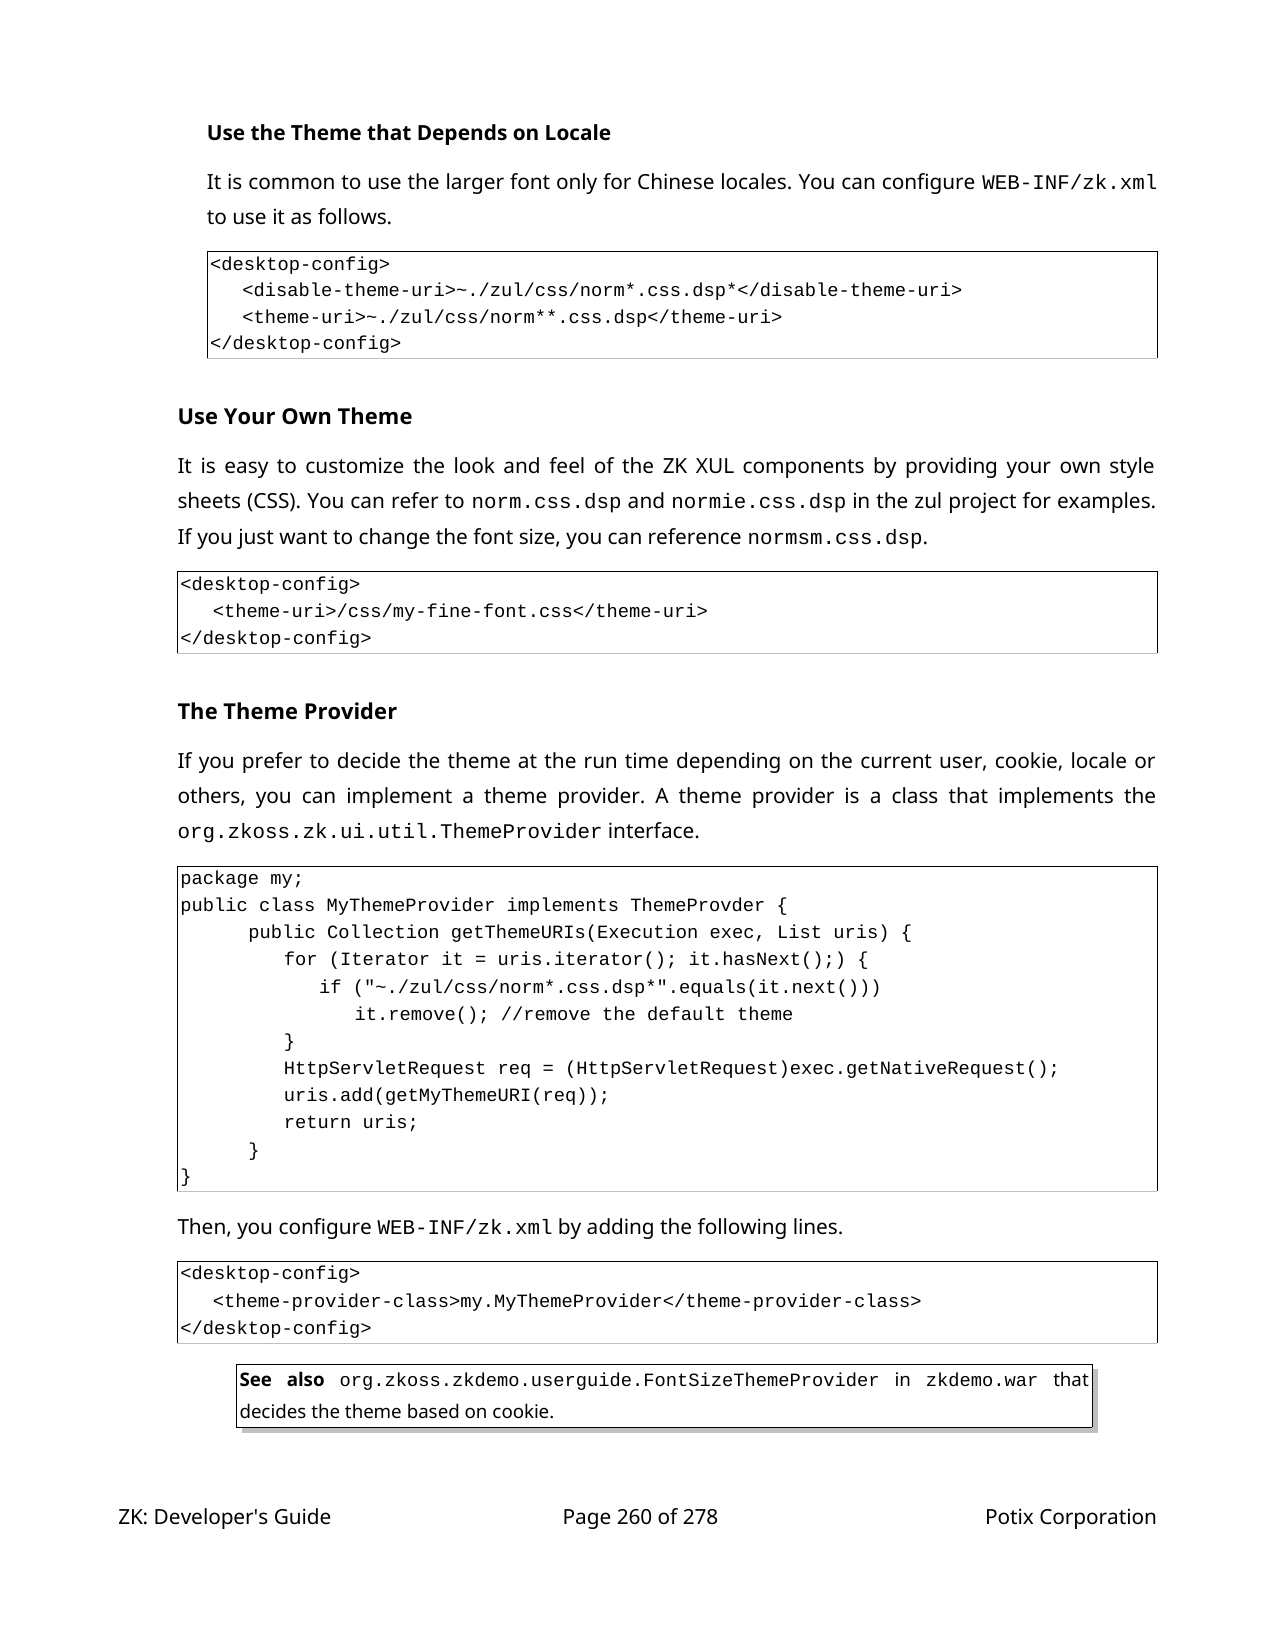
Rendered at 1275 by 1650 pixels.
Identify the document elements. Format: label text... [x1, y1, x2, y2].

text } } [178, 1138, 1157, 1191]
subtitle Use the Theme that Depends on Locale [207, 118, 1157, 146]
text If you prefer to decide the theme at the run time depending on the current user, cookie, locale or others, you can implement a theme provider. A theme provider is a class that implements the org.zkoss.zk.ui.util.ThemeProvider interface. [177, 746, 1157, 845]
text <desktop-config> [178, 1262, 1157, 1286]
subtitle Use Your Own Theme [177, 401, 1157, 431]
text uris.add(getMyThemeURI(req)); [178, 1083, 1157, 1107]
text <theme-provider-class>my.MyThemeProvider</theme-provider-class> [178, 1288, 1157, 1313]
text package my; [178, 867, 1157, 890]
text } [178, 1029, 1157, 1053]
text for (Iterator it = uris.iterator(); it.hasNext();) { [178, 947, 1157, 972]
text It is easy to customize the look and feel of the ZK XUL components by providing your own style sheets (CSS). You can refer to norm.css.dsp and normie.css.dsp in the zul project for examples. If you just want to change the font size, you can reference normsm.css.dsp. [177, 451, 1157, 551]
text it.remove(); //remove the default theme [178, 1002, 1157, 1026]
text </desktop-config> [178, 626, 1157, 653]
text HttpServletRequest req = (HttpServletRequest)exec.getNativeRequest(); [178, 1056, 1157, 1080]
text <theme-uri>/css/my-fine-font.css</theme-uri> [178, 598, 1157, 623]
text </desktop-config> [178, 1316, 1157, 1343]
text <desktop-config> [178, 572, 1157, 596]
text <desktop-config> <disable-theme-uri>~./zul/css/norm*.css.dsp*</disable-theme-uri> <theme-uri>~./zul/css/norm**.css.dsp</theme-uri> </desktop-config> [208, 252, 1157, 358]
text public class MyThemeProvider implements ThemeProvder { [178, 893, 1157, 917]
text public Collection getThemeURIs(Execution exec, List uris) { [178, 920, 1157, 944]
text See also org.zkoss.zkdemo.userguide.FontSizeThemeProvider in zkdemo.war that decides the theme based on cookie. [237, 1365, 1092, 1427]
text It is common to use the larger font only for Chinese locales. You can configure WEB-INF/zk.xml to use it as follows. [207, 167, 1157, 231]
text Then, you configure WEB-INF/zk.xml by adding the following lines. [177, 1212, 1157, 1241]
text return uris; [178, 1110, 1157, 1135]
text if ("~./zul/css/norm*.css.dsp*".equals(it.next())) [178, 974, 1157, 999]
subtitle The Theme Provider [177, 696, 1157, 726]
